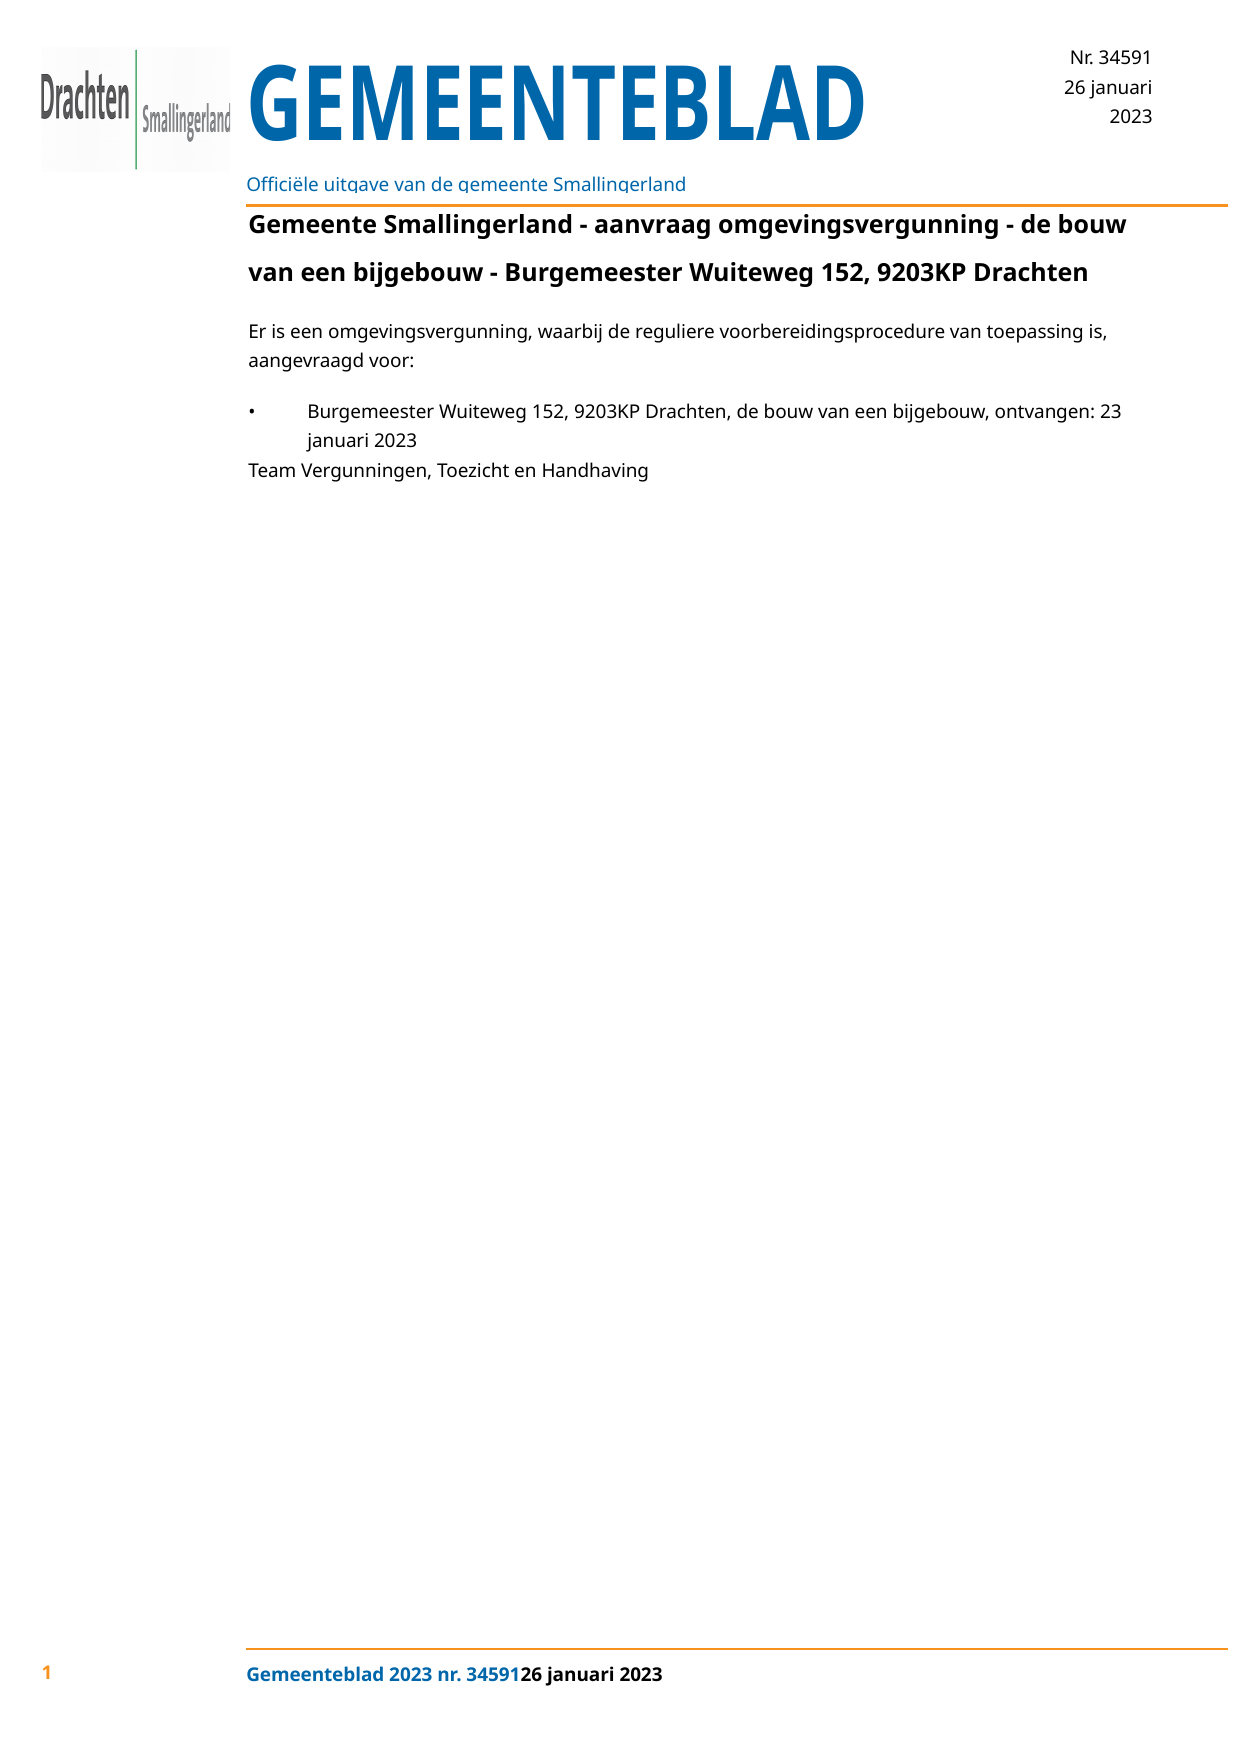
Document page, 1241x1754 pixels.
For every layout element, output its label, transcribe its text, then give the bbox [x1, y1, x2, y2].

text Gemeente Smallingerland - aanvraag omgevingsvergunning - de bouw van een bijgebouw - Burgemeester Wuiteweg 152, 9203KP Drachten [248, 207, 1152, 288]
text Er is een omgevingsvergunning, waarbij de reguliere voorbereidingsprocedure van toepassing is, aangevraagd voor: [248, 318, 1152, 373]
list Burgemeester Wuiteweg 152, 9203KP Drachten, de bouw van een bijgebouw, ontvangen: 23 januari 2023 [248, 398, 1152, 453]
picture [41, 47, 231, 172]
text Team Vergunningen, Toezicht en Handhaving [248, 457, 1152, 483]
